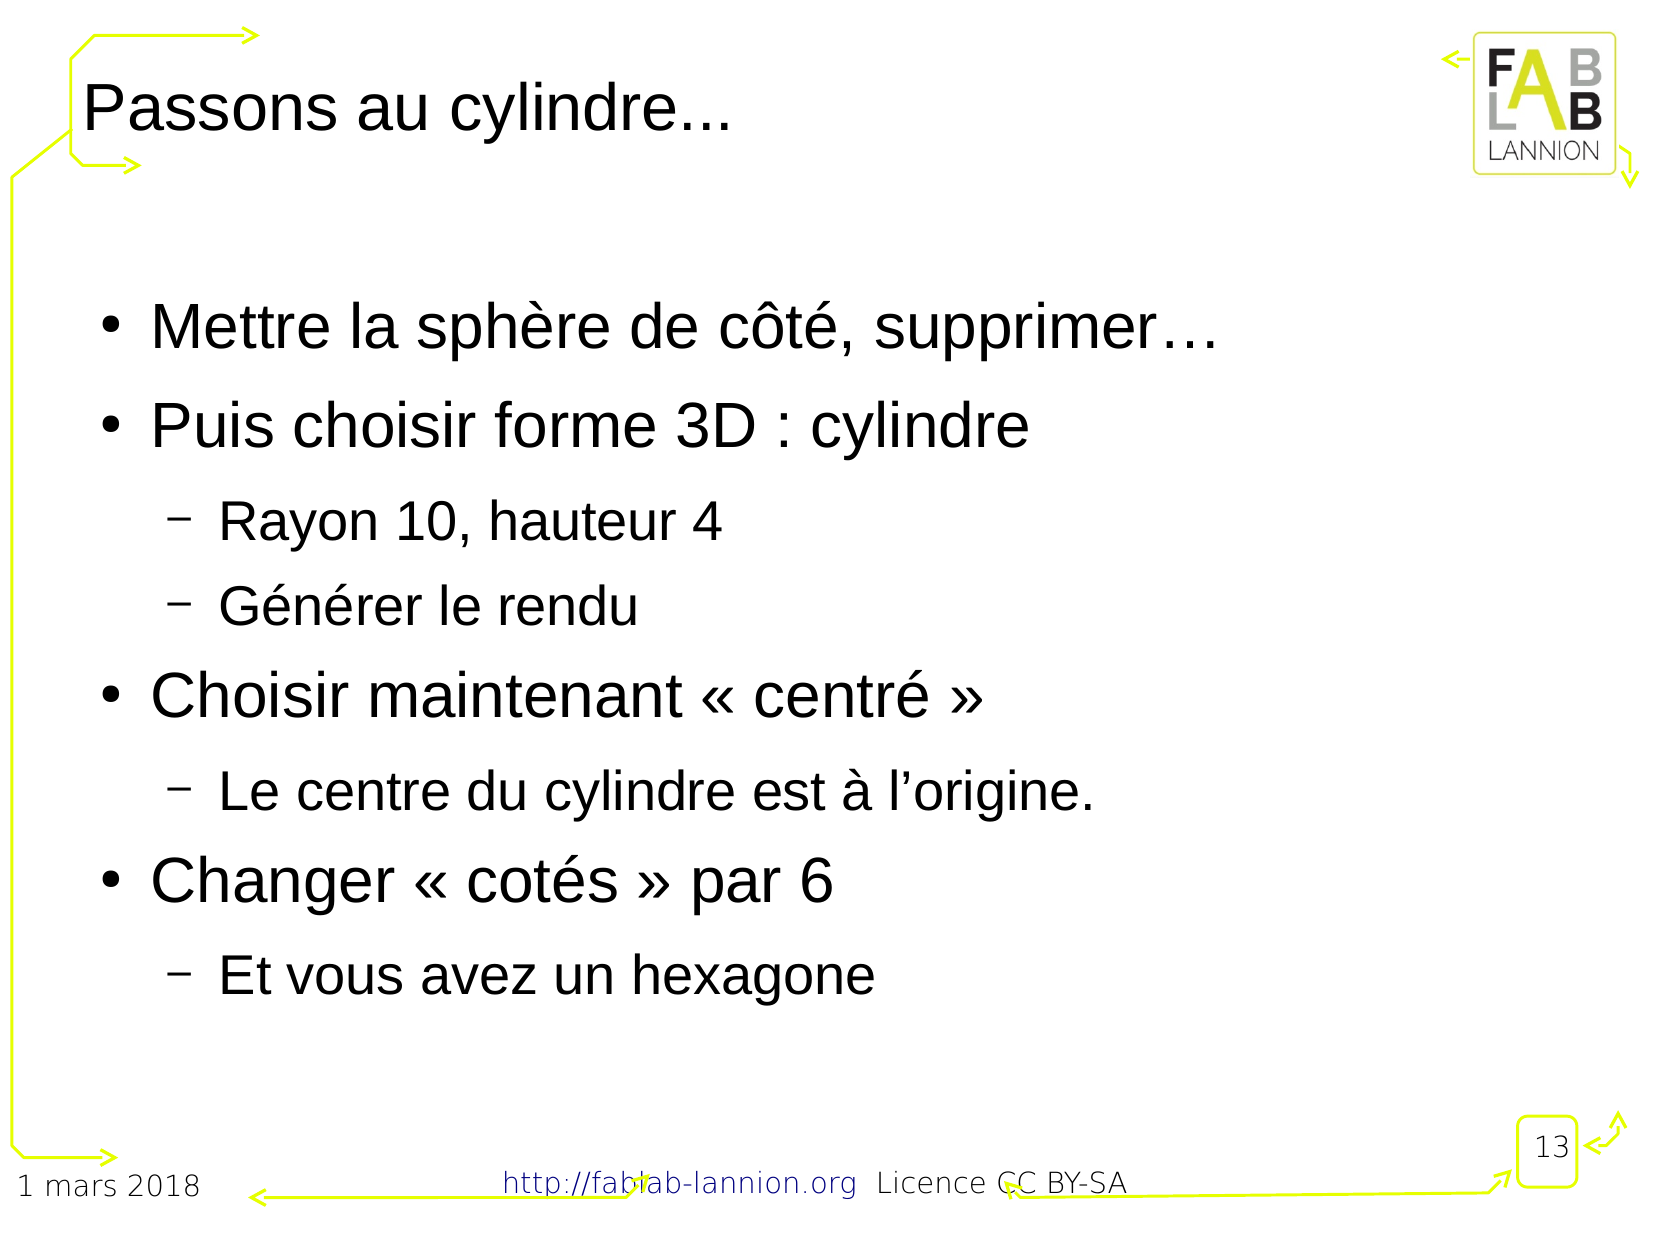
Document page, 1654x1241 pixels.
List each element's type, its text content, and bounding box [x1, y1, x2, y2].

picture [1470, 29, 1619, 178]
list Mettre la sphère de côté, supprimer… Puis choisir forme 3D : cylindre Rayon 10, hauteur 4 Générer le rendu Choisir maintenant « centré » Le centre du cylindre est à l’origine. Changer « cotés » par 6 Et vous avez un hexagone [82, 290, 1571, 1010]
title Passons au cylindre... [82, 49, 1441, 166]
